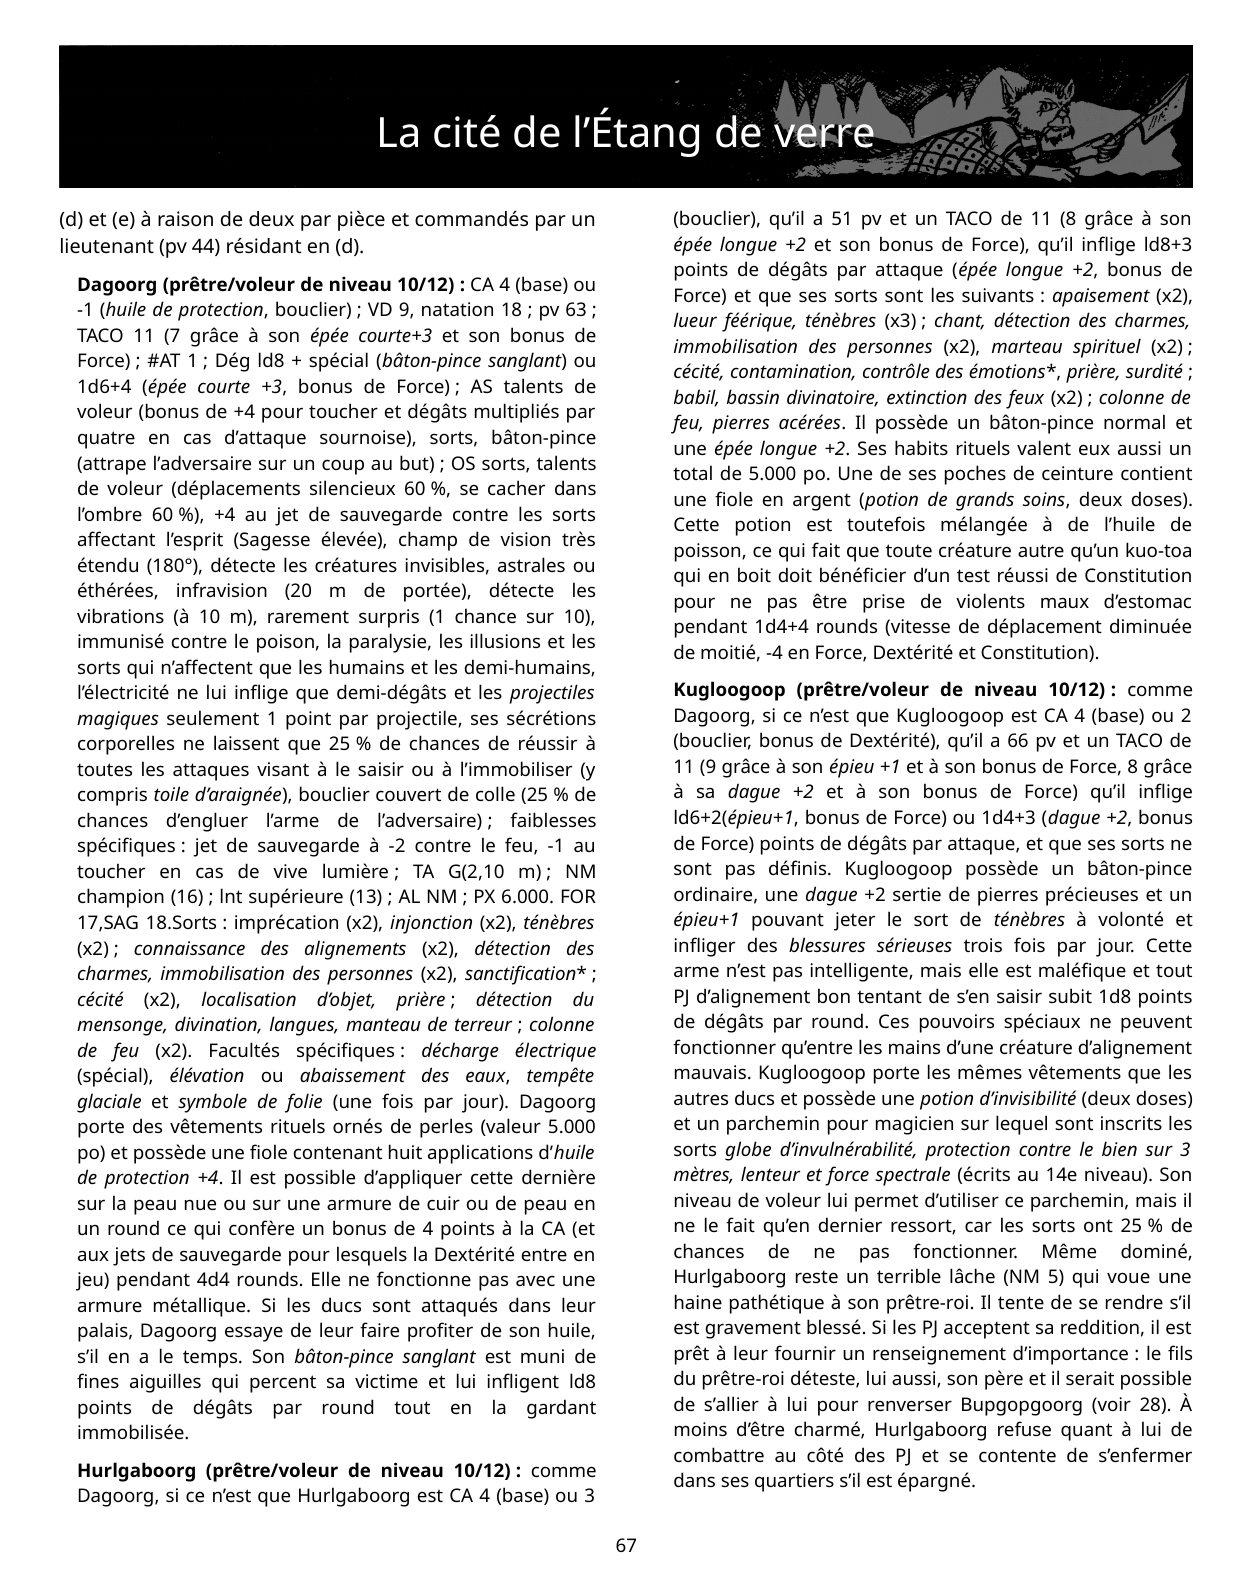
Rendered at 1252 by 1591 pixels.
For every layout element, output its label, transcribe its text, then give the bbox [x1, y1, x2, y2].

text (d) et (e) à raison de deux par pièce et commandés par un lieutenant (pv 44) résidant en (d). [59, 206, 596, 259]
list Kugloogoop (prêtre/voleur de niveau 10/12) : comme Dagoorg, si ce n’est que Kugloogoop est CA 4 (base) ou 2 (bouclier, bonus de Dextérité), qu’il a 66 pv et un TACO de 11 (9 grâce à son épieu +1 et à son bonus de Force, 8 grâce à sa dague +2 et à son bonus de Force) qu’il inflige ld6+2(épieu+1, bonus de Force) ou 1d4+3 (dague +2, bonus de Force) points de dégâts par attaque, et que ses sorts ne sont pas définis. Kugloogoop possède un bâton-pince ordinaire, une dague +2 sertie de pierres précieuses et un épieu+1 pouvant jeter le sort de ténèbres à volonté et infliger des blessures sérieuses trois fois par jour. Cette arme n’est pas intelligente, mais elle est maléfique et tout PJ d’alignement bon tentant de s’en saisir subit 1d8 points de dégâts par round. Ces pouvoirs spéciaux ne peuvent fonctionner qu’entre les mains d’une créature d’alignement mauvais. Kugloogoop porte les mêmes vêtements que les autres ducs et possède une potion d’invisibilité (deux doses) et un parchemin pour magicien sur lequel sont inscrits les sorts globe d’invulnérabilité, protection contre le bien sur 3 mètres, lenteur et force spectrale (écrits au 14e niveau). Son niveau de voleur lui permet d’utiliser ce parchemin, mais il ne le fait qu’en dernier ressort, car les sorts ont 25 % de chances de ne pas fonctionner. Même dominé, Hurlgaboorg reste un terrible lâche (NM 5) qui voue une haine pathétique à son prêtre-roi. Il tente de se rendre s’il est gravement blessé. Si les PJ acceptent sa reddition, il est prêt à leur fournir un renseignement d’importance : le fils du prêtre-roi déteste, lui aussi, son père et il serait possible de s’allier à lui pour renverser Bupgopgoorg (voir 28). À moins d’être charmé, Hurlgaboorg refuse quant à lui de combattre au côté des PJ et se contente de s’enfermer dans ses quartiers s’il est épargné. [673, 677, 1193, 1493]
list (bouclier), qu’il a 51 pv et un TACO de 11 (8 grâce à son épée longue +2 et son bonus de Force), qu’il inflige ld8+3 points de dégâts par attaque (épée longue +2, bonus de Force) et que ses sorts sont les suivants : apaisement (x2), lueur féérique, ténèbres (x3) ; chant, détection des charmes, immobilisation des personnes (x2), marteau spirituel (x2) ; cécité, contamination, contrôle des émotions*, prière, surdité ; babil, bassin divinatoire, extinction des feux (x2) ; colonne de feu, pierres acérées. Il possède un bâton-pince normal et une épée longue +2. Ses habits rituels valent eux aussi un total de 5.000 po. Une de ses poches de ceinture contient une fiole en argent (potion de grands soins, deux doses). Cette potion est toutefois mélangée à de l’huile de poisson, ce qui fait que toute créature autre qu’un kuo-toa qui en boit doit bénéficier d’un test réussi de Constitution pour ne pas être prise de violents maux d’estomac pendant 1d4+4 rounds (vitesse de déplacement diminuée de moitié, -4 en Force, Dextérité et Constitution). [673, 206, 1193, 665]
picture [59, 45, 1193, 188]
list Hurlgaboorg (prêtre/voleur de niveau 10/12) : comme Dagoorg, si ce n’est que Hurlgaboorg est CA 4 (base) ou 3 [77, 1457, 596, 1508]
list Dagoorg (prêtre/voleur de niveau 10/12) : CA 4 (base) ou -1 (huile de protection, bouclier) ; VD 9, natation 18 ; pv 63 ; TACO 11 (7 grâce à son épée courte+3 et son bonus de Force) ; #AT 1 ; Dég ld8 + spécial (bâton-pince sanglant) ou 1d6+4 (épée courte +3, bonus de Force) ; AS talents de voleur (bonus de +4 pour toucher et dégâts multipliés par quatre en cas d’attaque sournoise), sorts, bâton-pince (attrape l’adversaire sur un coup au but) ; OS sorts, talents de voleur (déplacements silencieux 60 %, se cacher dans l’ombre 60 %), +4 au jet de sauvegarde contre les sorts affectant l’esprit (Sagesse élevée), champ de vision très étendu (180°), détecte les créatures invisibles, astrales ou éthérées, infravision (20 m de portée), détecte les vibrations (à 10 m), rarement surpris (1 chance sur 10), immunisé contre le poison, la paralysie, les illusions et les sorts qui n’affectent que les humains et les demi-humains, l’électricité ne lui inflige que demi-dégâts et les projectiles magiques seulement 1 point par projectile, ses sécrétions corporelles ne laissent que 25 % de chances de réussir à toutes les attaques visant à le saisir ou à l’immobiliser (y compris toile d’araignée), bouclier couvert de colle (25 % de chances d’engluer l’arme de l’adversaire) ; faiblesses spécifiques : jet de sauvegarde à -2 contre le feu, -1 au toucher en cas de vive lumière ; TA G(2,10 m) ; NM champion (16) ; lnt supérieure (13) ; AL NM ; PX 6.000. FOR 17,SAG 18.Sorts : imprécation (x2), injonction (x2), ténèbres (x2) ; connaissance des alignements (x2), détection des charmes, immobilisation des personnes (x2), sanctification* ; cécité (x2), localisation d’objet, prière ; détection du mensonge, divination, langues, manteau de terreur ; colonne de feu (x2). Facultés spécifiques : décharge électrique (spécial), élévation ou abaissement des eaux, tempête glaciale et symbole de folie (une fois par jour). Dagoorg porte des vêtements rituels ornés de perles (valeur 5.000 po) et possède une fiole contenant huit applications d’huile de protection +4. Il est possible d’appliquer cette dernière sur la peau nue ou sur une armure de cuir ou de peau en un round ce qui confère un bonus de 4 points à la CA (et aux jets de sauvegarde pour lesquels la Dextérité entre en jeu) pendant 4d4 rounds. Elle ne fonctionne pas avec une armure métallique. Si les ducs sont attaqués dans leur palais, Dagoorg essaye de leur faire profiter de son huile, s’il en a le temps. Son bâton-pince sanglant est muni de fines aiguilles qui percent sa victime et lui infligent ld8 points de dégâts par round tout en la gardant immobilisée. [77, 271, 596, 1445]
